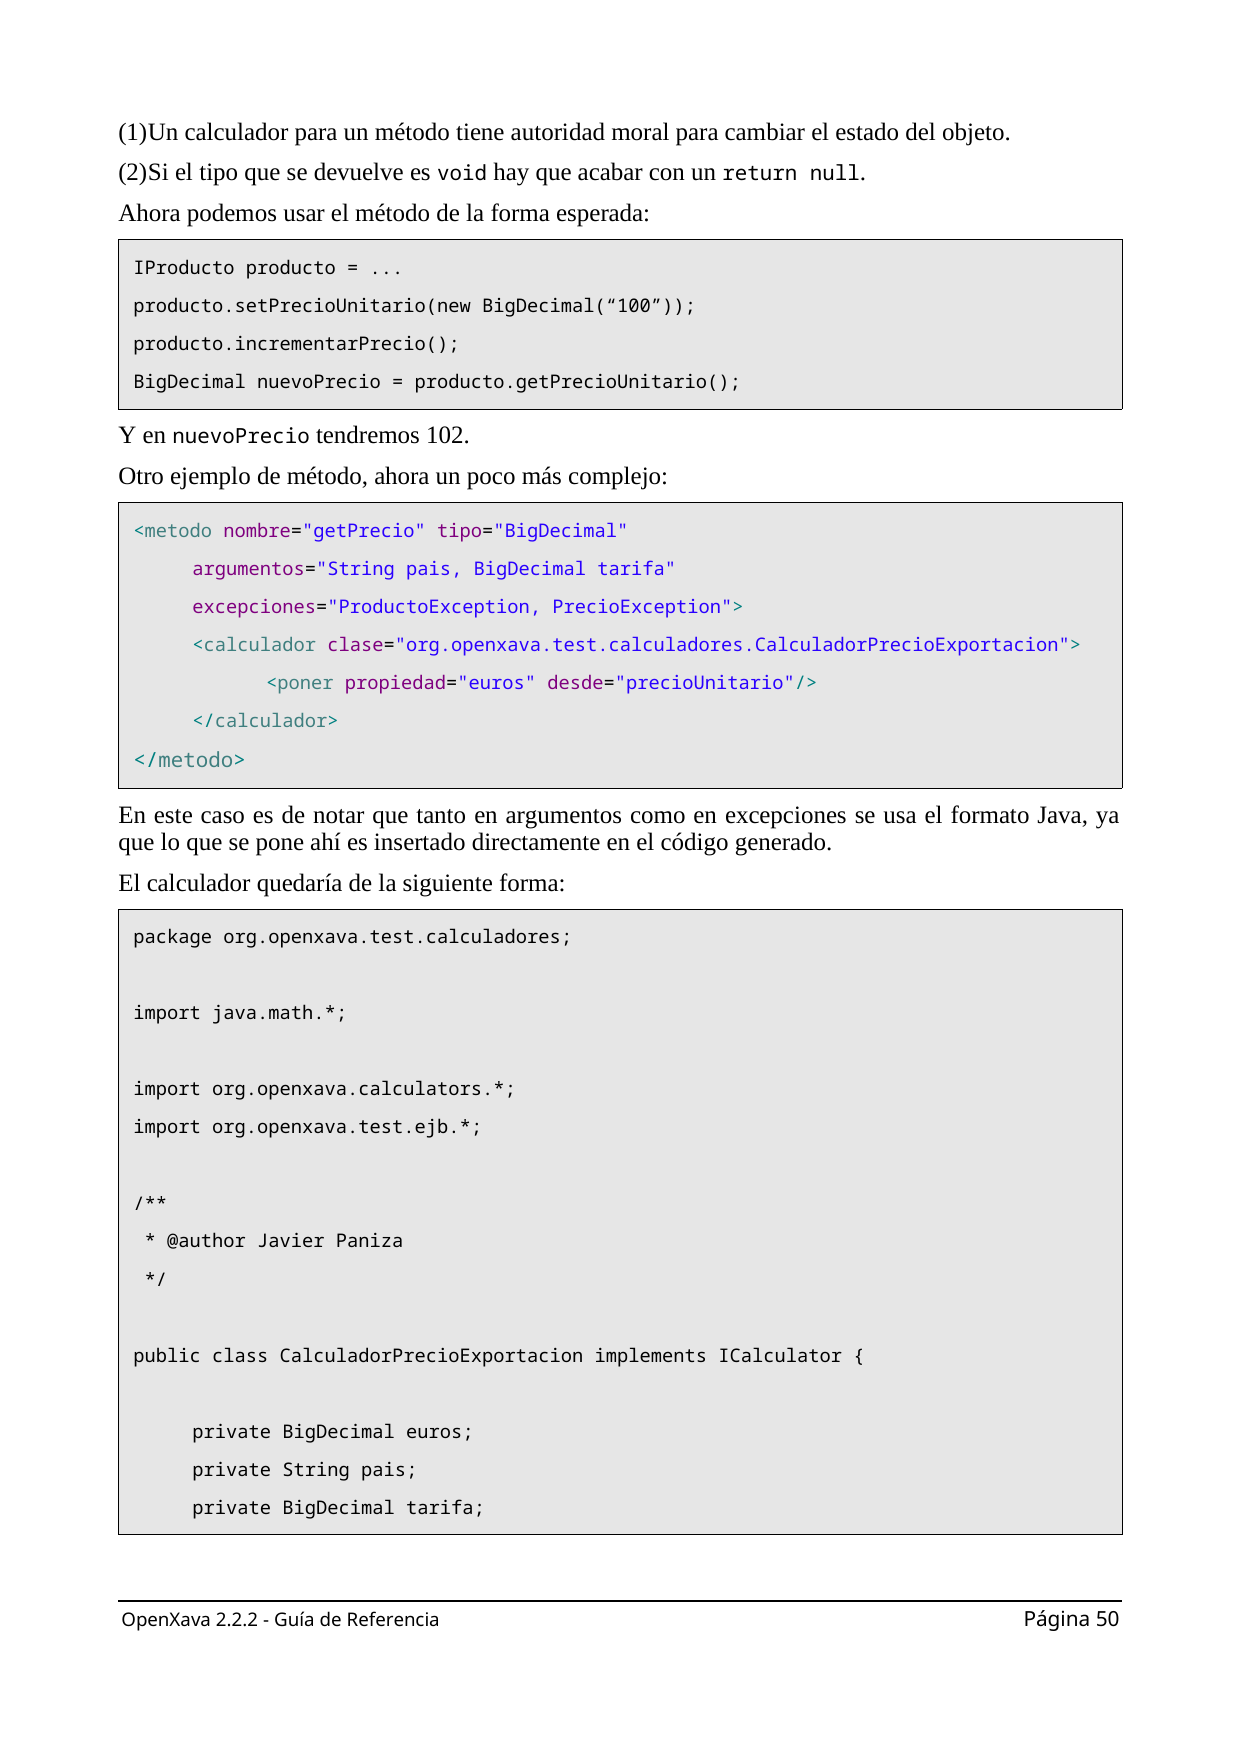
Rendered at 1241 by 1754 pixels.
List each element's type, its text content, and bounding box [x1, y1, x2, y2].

text IProducto producto = ... [119, 240, 1122, 277]
text /** [119, 1175, 1122, 1213]
text <calculador clase="org.openxava.test.calculadores.CalculadorPrecioExportacion"> [119, 616, 1122, 654]
text producto.incrementarPrecio(); [119, 315, 1122, 353]
text El calculador quedaría de la siguiente forma: [118, 869, 1122, 896]
text package org.openxava.test.calculadores; [119, 910, 1122, 947]
text <poner propiedad="euros" desde="precioUnitario"/> [119, 654, 1122, 692]
text */ [119, 1251, 1122, 1289]
text import org.openxava.calculators.*; [119, 1061, 1122, 1099]
text En este caso es de notar que tanto en argumentos como en excepciones se usa el formato Java, ya que lo que se pone ahí es insertado directamente en el código generado. [118, 801, 1122, 856]
text private String pais; [119, 1441, 1122, 1479]
text import java.math.*; [119, 985, 1122, 1023]
list Un calculador para un método tiene autoridad moral para cambiar el estado del objeto. [118, 118, 1122, 146]
list Si el tipo que se devuelve es void hay que acabar con un return null. [118, 158, 1122, 187]
text Y en nuevoPrecio tendremos 102. [118, 421, 1122, 449]
text BigDecimal nuevoPrecio = producto.getPrecioUnitario(); [119, 353, 1122, 409]
text Otro ejemplo de método, ahora un poco más complejo: [118, 462, 1122, 489]
text </metodo> [119, 730, 1122, 788]
text public class CalculadorPrecioExportacion implements ICalculator { [119, 1327, 1122, 1365]
text Ahora podemos usar el método de la forma esperada: [118, 199, 1122, 227]
text </calculador> [119, 692, 1122, 730]
text producto.setPrecioUnitario(new BigDecimal(“100”)); [119, 277, 1122, 315]
text <metodo nombre="getPrecio" tipo="BigDecimal" [119, 503, 1122, 540]
text argumentos="String pais, BigDecimal tarifa" [119, 540, 1122, 578]
text private BigDecimal euros; [119, 1403, 1122, 1441]
text * @author Javier Paniza [119, 1213, 1122, 1251]
text private BigDecimal tarifa; [119, 1479, 1122, 1534]
text import org.openxava.test.ejb.*; [119, 1099, 1122, 1137]
text excepciones="ProductoException, PrecioException"> [119, 578, 1122, 616]
